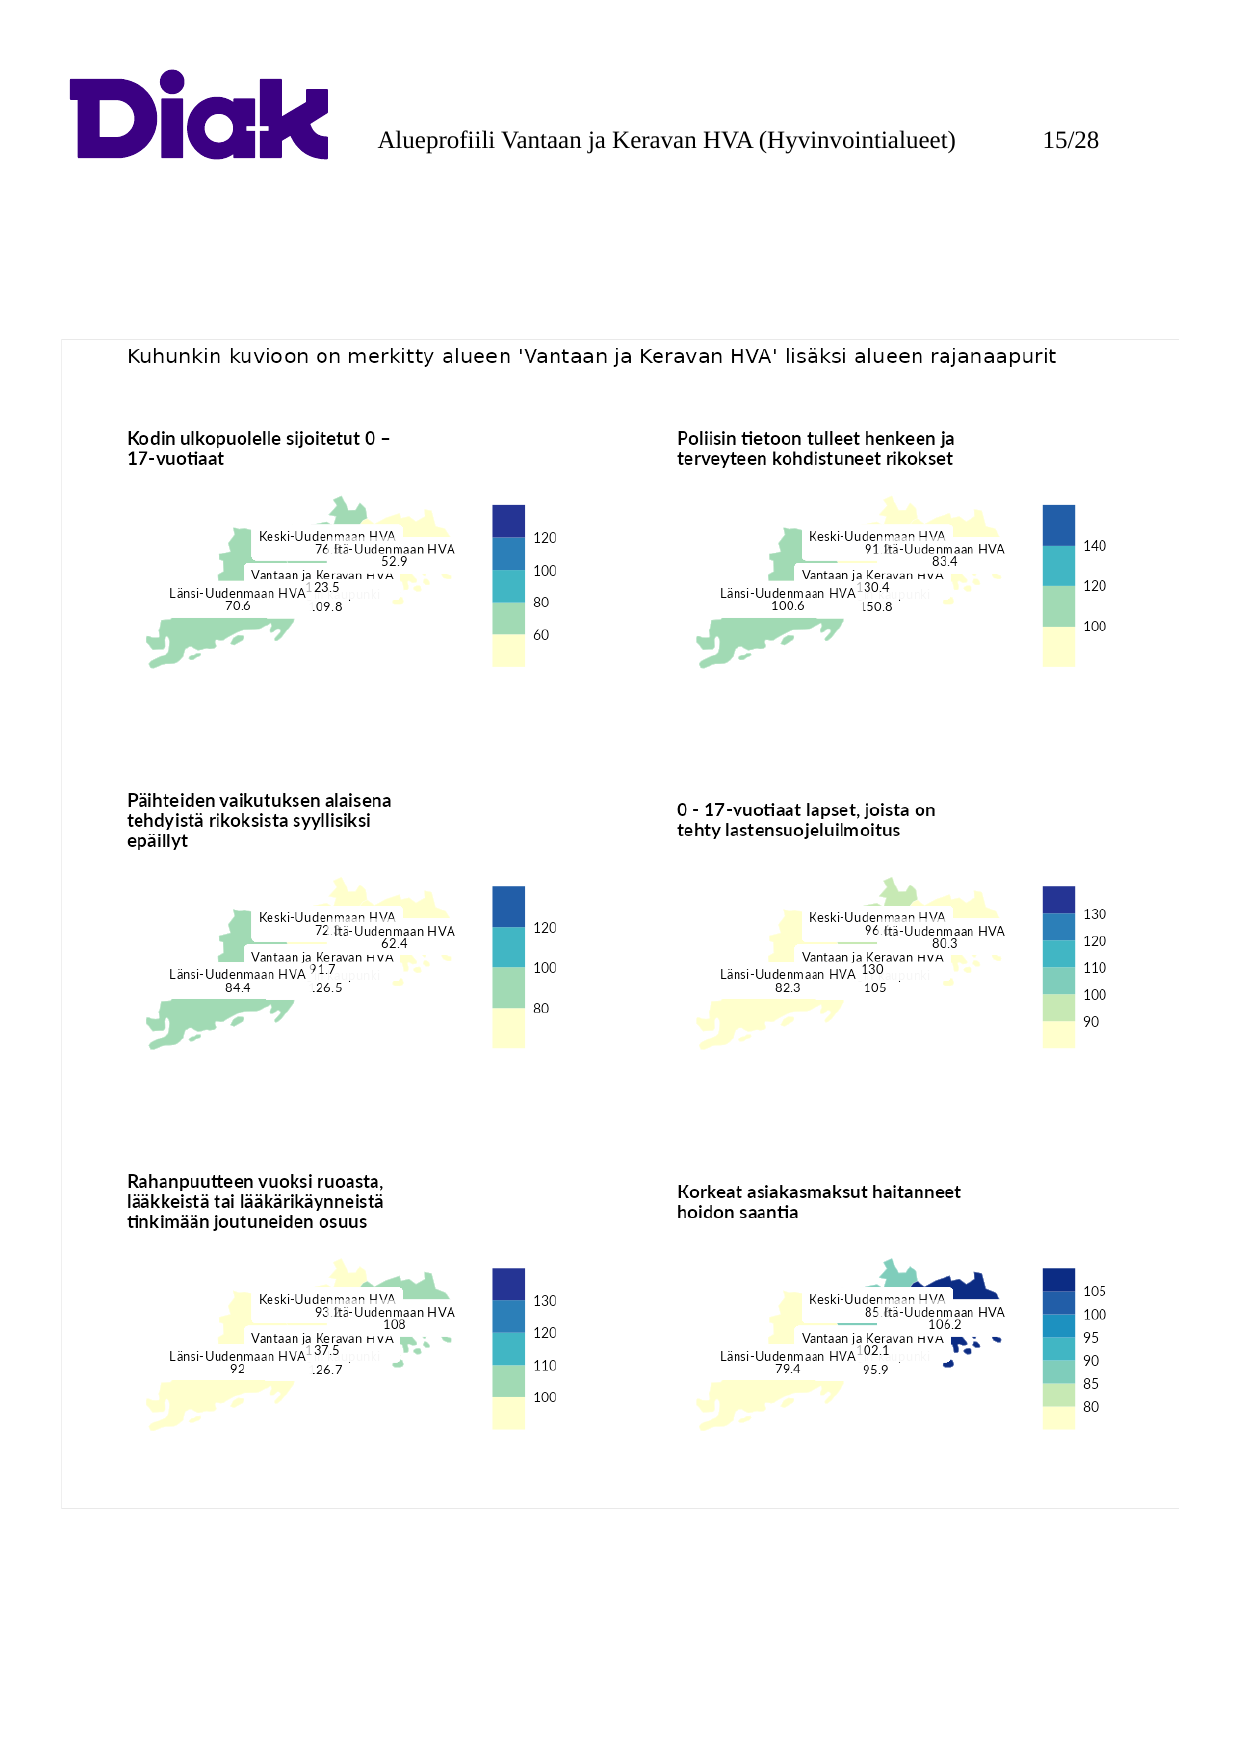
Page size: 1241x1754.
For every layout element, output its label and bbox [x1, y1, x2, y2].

picture [61, 196, 1179, 1651]
